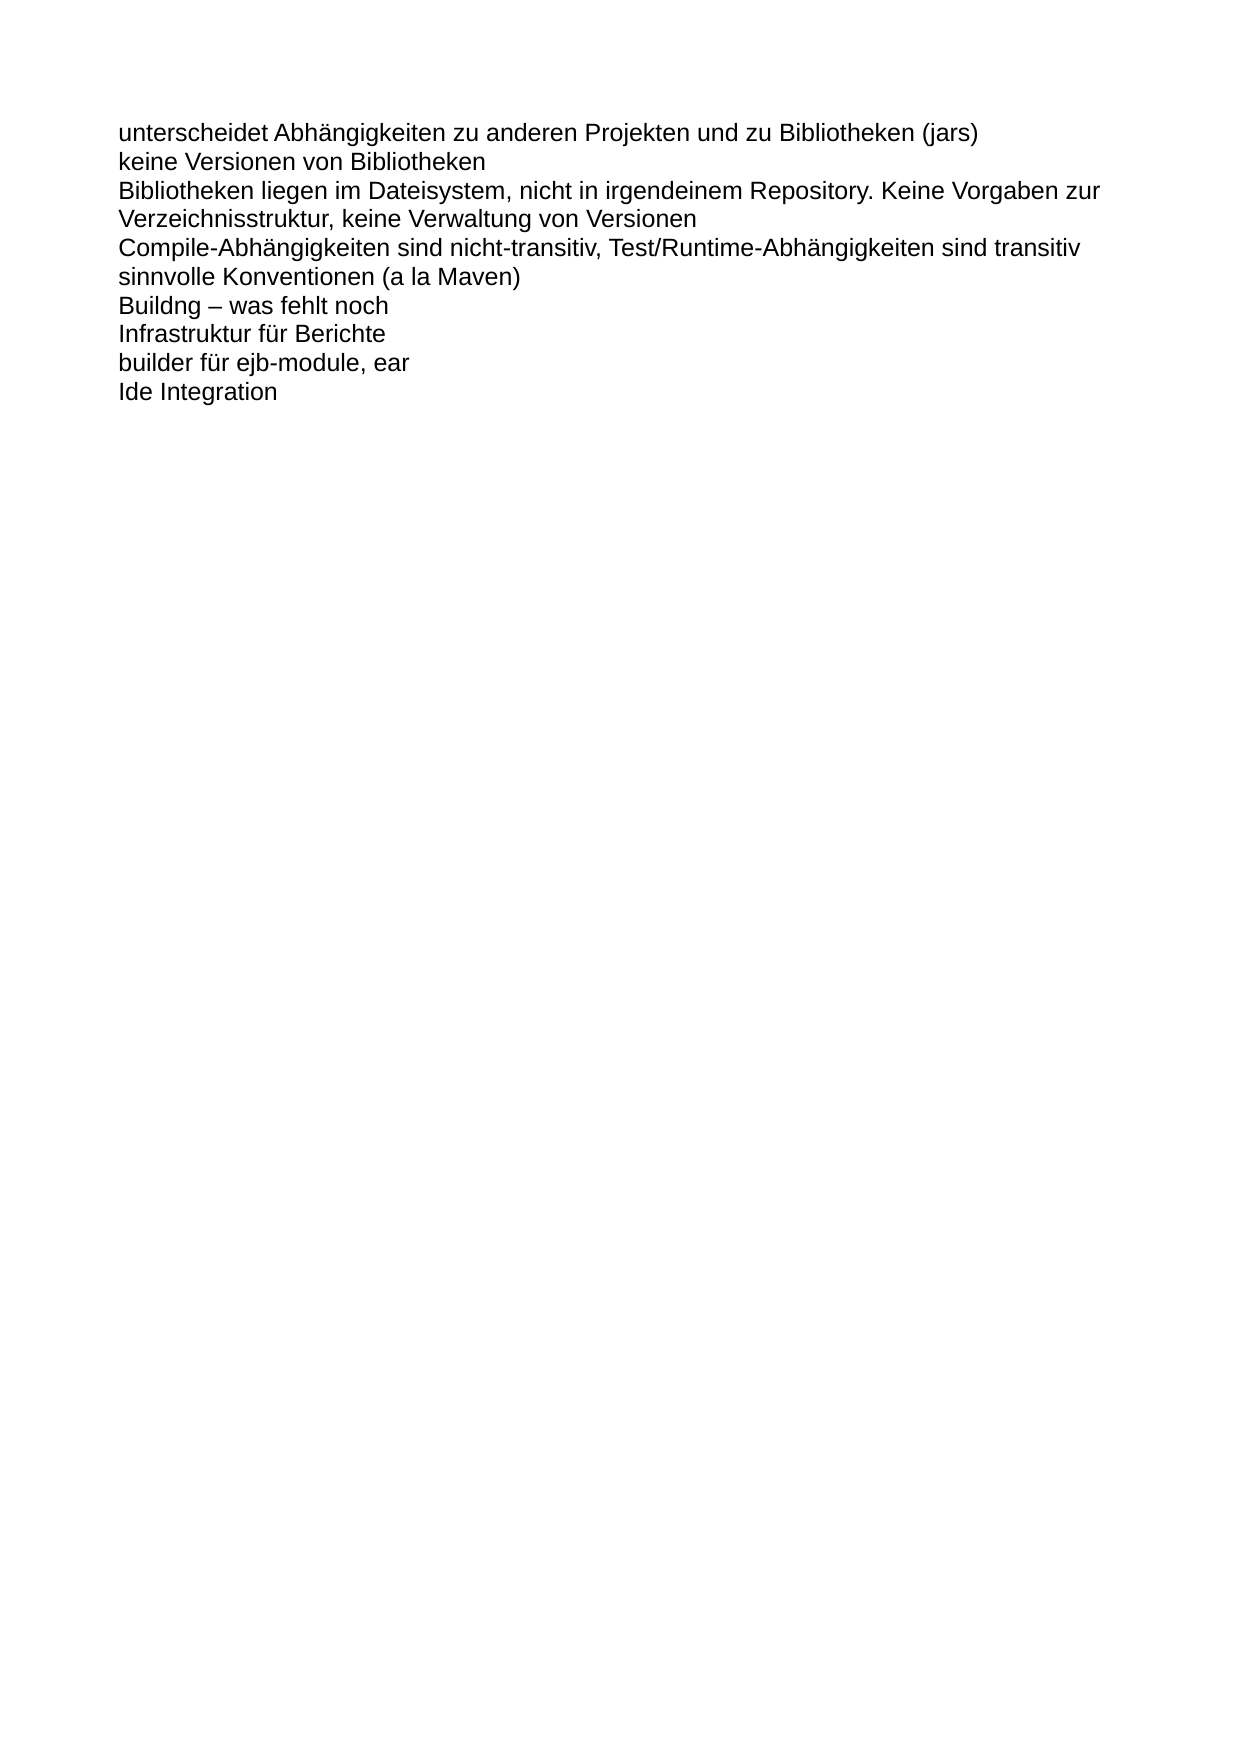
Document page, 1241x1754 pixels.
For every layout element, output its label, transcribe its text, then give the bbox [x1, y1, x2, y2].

text keine Versionen von Bibliotheken [118, 147, 1122, 176]
text Bibliotheken liegen im Dateisystem, nicht in irgendeinem Repository. Keine Vorgaben zur Verzeichnisstruktur, keine Verwaltung von Versionen [118, 176, 1122, 233]
text Buildng – was fehlt noch [118, 291, 1122, 319]
text sinnvolle Konventionen (a la Maven) [118, 262, 1122, 291]
text builder für ejb-module, ear [118, 348, 1122, 377]
text Ide Integration [118, 377, 1122, 406]
text unterscheidet Abhängigkeiten zu anderen Projekten und zu Bibliotheken (jars) [118, 118, 1122, 147]
text Compile-Abhängigkeiten sind nicht-transitiv, Test/Runtime-Abhängigkeiten sind transitiv [118, 233, 1122, 262]
text Infrastruktur für Berichte [118, 319, 1122, 348]
